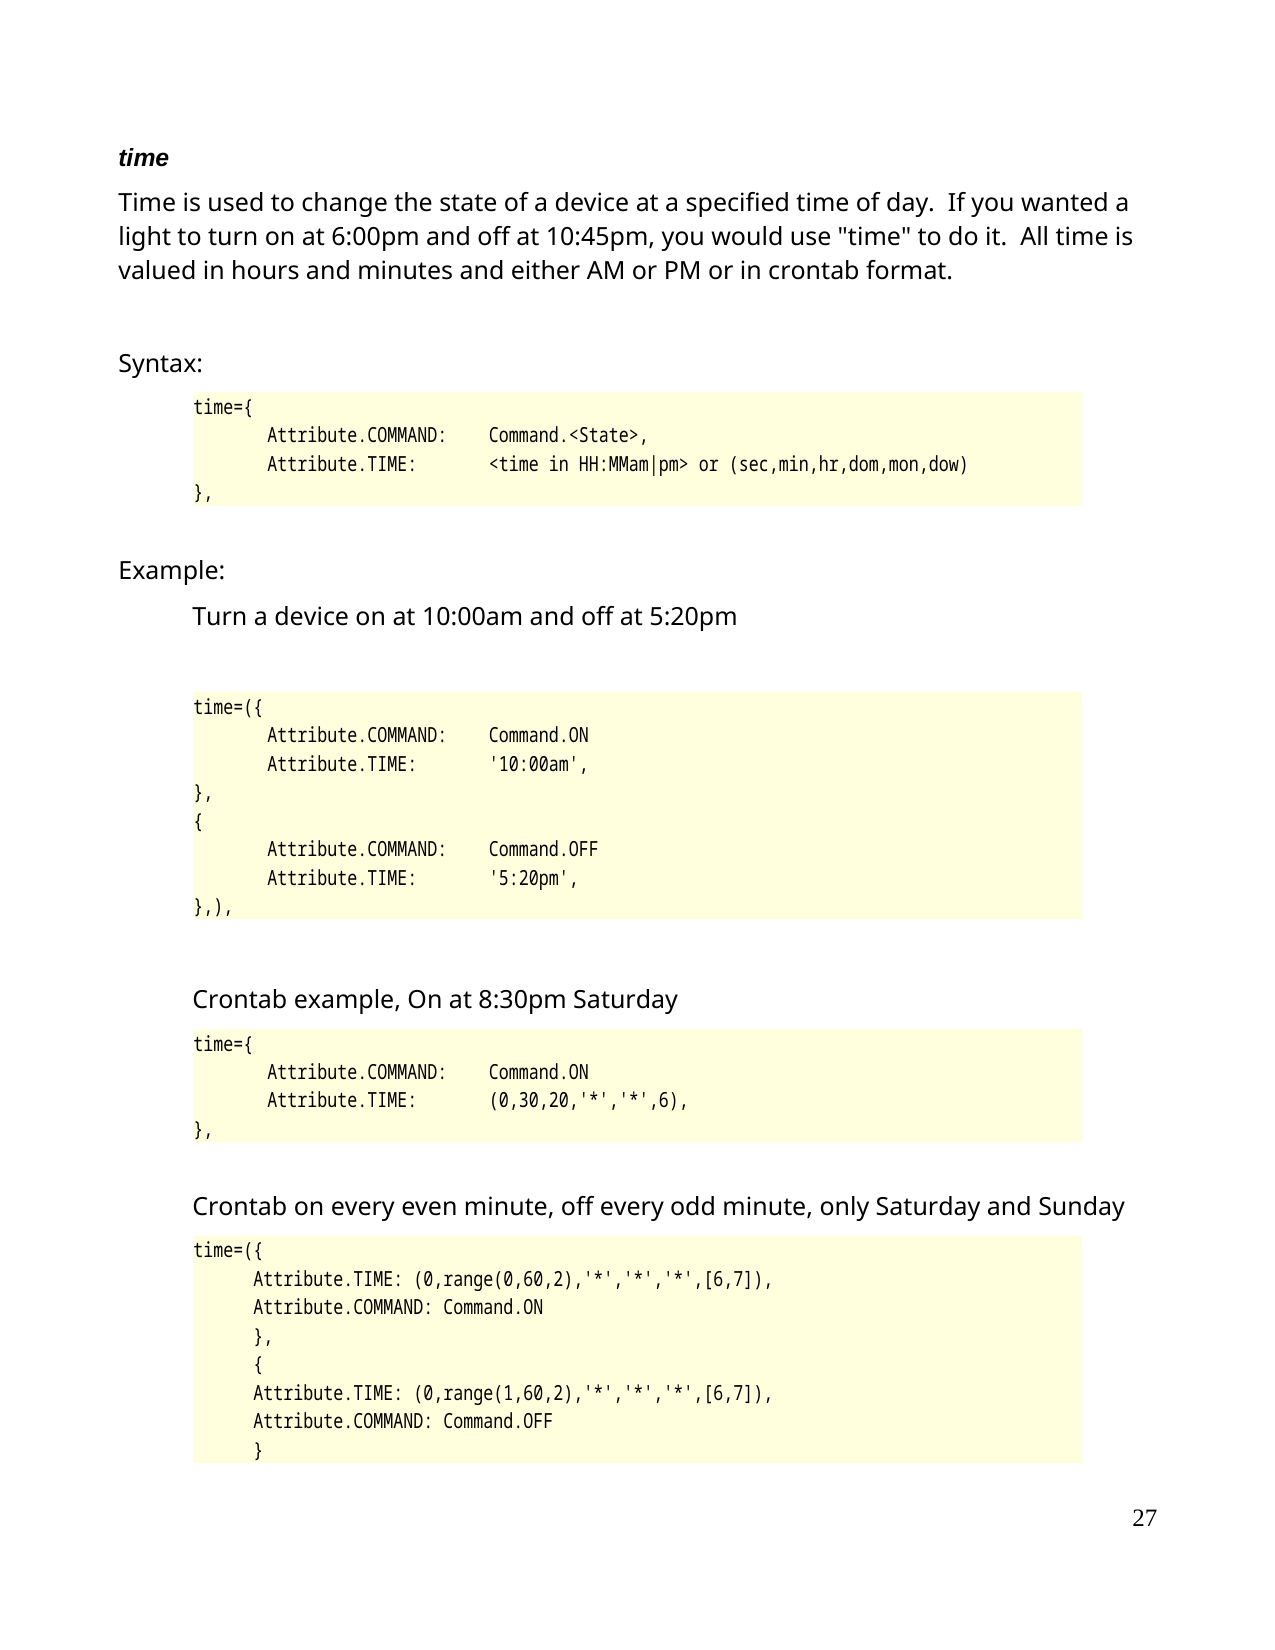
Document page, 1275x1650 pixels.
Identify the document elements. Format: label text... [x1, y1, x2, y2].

text time={ [193, 392, 1082, 420]
text Turn a device on at 10:00am and off at 5:20pm [118, 599, 1157, 633]
text Attribute.TIME: <time in HH:MMam|pm> or (sec,min,hr,dom,mon,dow) [193, 449, 1082, 477]
text Attribute.COMMAND: Command.OFF [193, 1406, 1082, 1435]
subtitle time [118, 143, 1157, 172]
text }, [193, 1321, 1082, 1349]
text Crontab on every even minute, off every odd minute, only Saturday and Sunday [118, 1189, 1157, 1223]
text Attribute.COMMAND: Command.ON [193, 1292, 1082, 1321]
text Attribute.COMMAND: Command.<State>, [193, 420, 1082, 449]
text } [193, 1435, 1082, 1463]
text }, [193, 1114, 1082, 1142]
text Attribute.TIME: '5:20pm', [193, 863, 1082, 891]
text time={ [193, 1029, 1082, 1057]
text { [193, 1349, 1082, 1378]
text Crontab example, On at 8:30pm Saturday [118, 982, 1157, 1016]
text { [193, 806, 1082, 834]
text }, [193, 777, 1082, 806]
text Attribute.COMMAND: Command.ON [193, 720, 1082, 749]
text Attribute.COMMAND: Command.OFF [193, 834, 1082, 863]
text time=({ [193, 692, 1082, 720]
text Attribute.COMMAND: Command.ON [193, 1057, 1082, 1086]
text Attribute.TIME: (0,range(1,60,2),'*','*','*',[6,7]), [193, 1378, 1082, 1406]
text time=({ [193, 1236, 1082, 1264]
text Attribute.TIME: (0,30,20,'*','*',6), [193, 1086, 1082, 1114]
text Syntax: [118, 345, 1157, 379]
text Attribute.TIME: (0,range(0,60,2),'*','*','*',[6,7]), [193, 1264, 1082, 1292]
text },), [193, 891, 1082, 919]
text }, [193, 477, 1082, 506]
text Time is used to change the state of a device at a specified time of day. If you wanted a light to turn on at 6:00pm and off at 10:45pm, you would use "time" to do it. All time is valued in hours and minutes and either AM or PM or in crontab format. [118, 184, 1157, 286]
text Example: [118, 552, 1157, 586]
text Attribute.TIME: '10:00am', [193, 749, 1082, 777]
